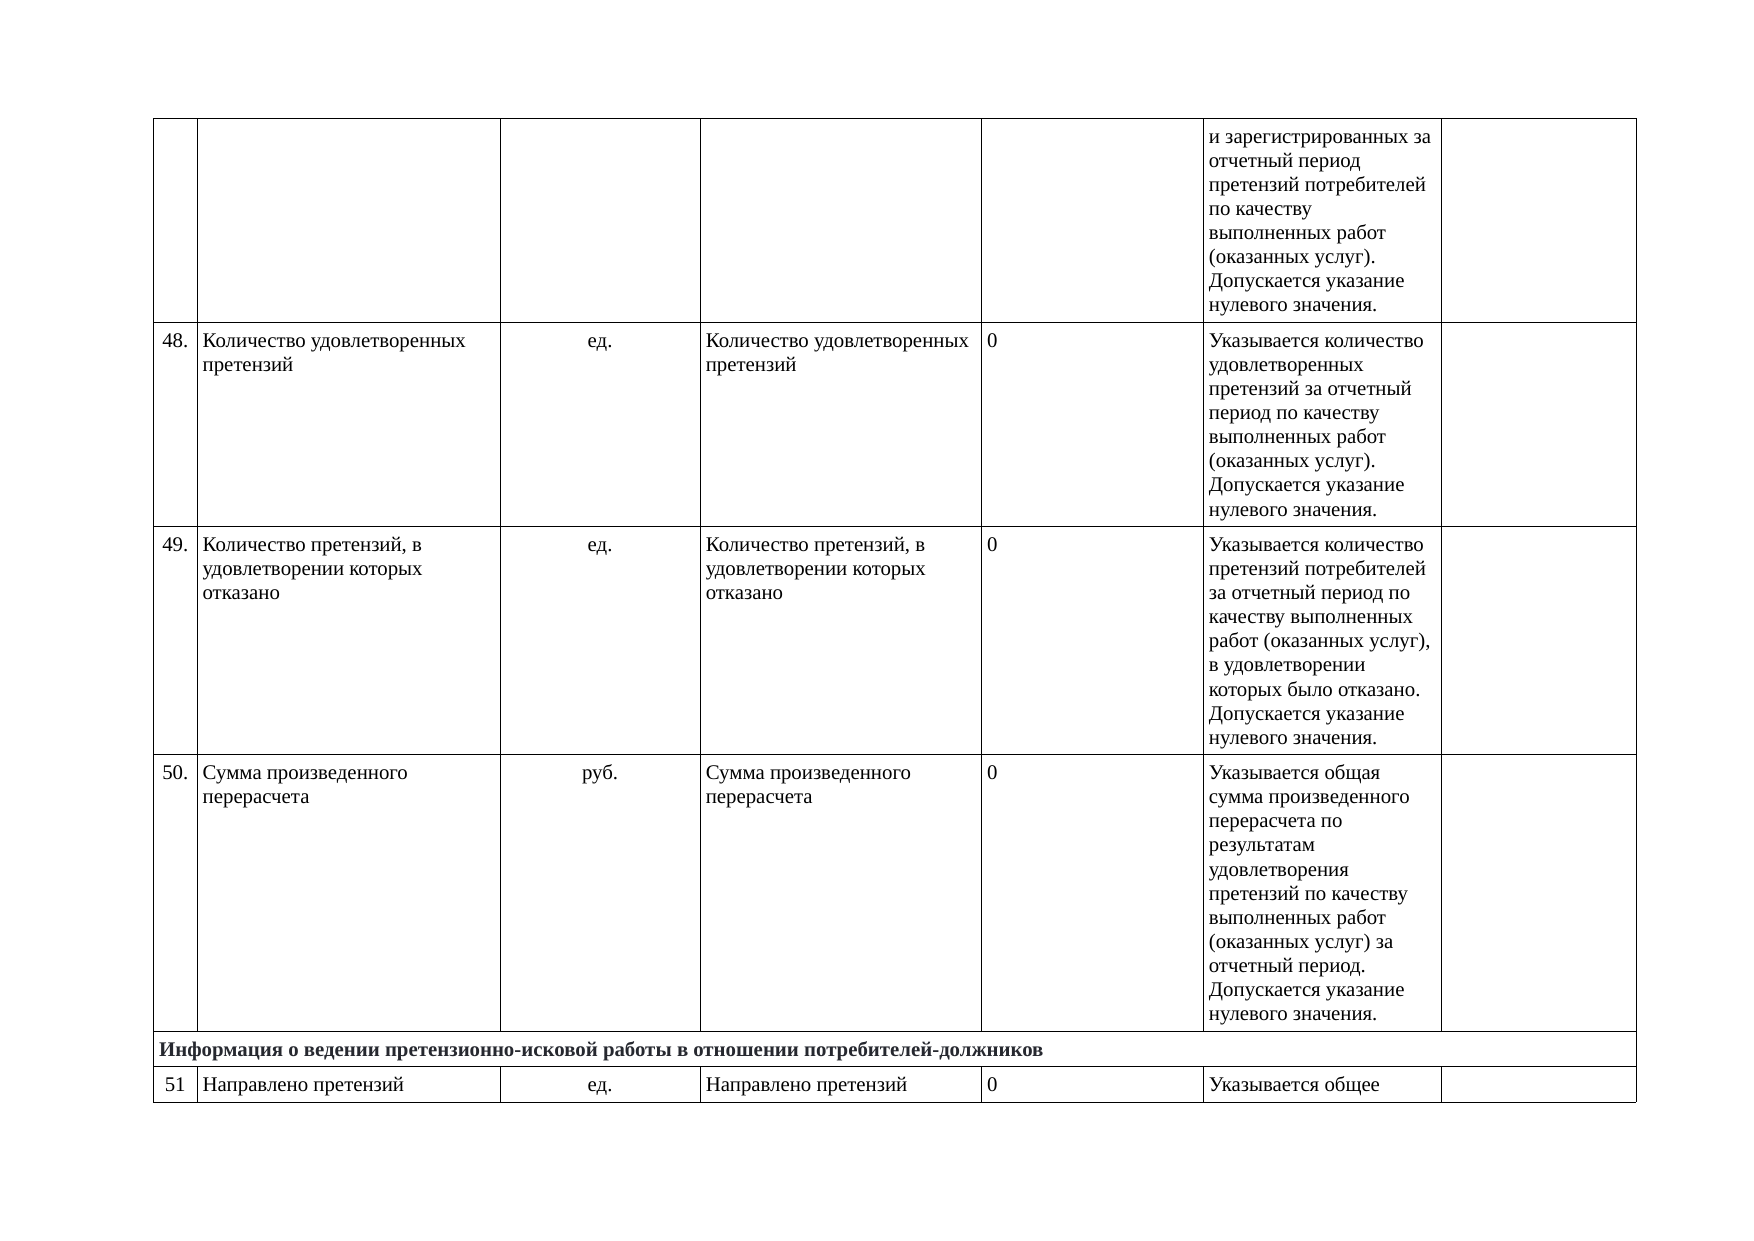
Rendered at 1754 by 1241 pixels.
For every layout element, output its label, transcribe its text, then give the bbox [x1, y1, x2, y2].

table_cell Количество претензий, в удовлетворении которых отказано [198, 527, 500, 754]
table_cell [1442, 323, 1636, 526]
table_cell Информация о ведении претензионно-исковой работы в отношении потребителей-должников [154, 1032, 1636, 1066]
table_cell [501, 119, 700, 322]
table_cell Направлено претензий [701, 1067, 981, 1102]
table_cell Указывается количество претензий потребителей за отчетный период по качеству выполненных работ (оказанных услуг), в удовлетворении которых было отказано. Допускается указание нулевого значения. [1204, 527, 1441, 754]
table_cell и зарегистрированных за отчетный период претензий потребителей по качеству выполненных работ (оказанных услуг). Допускается указание нулевого значения. [1204, 119, 1441, 322]
table_cell 0 [982, 527, 1203, 754]
table_cell ед. [501, 527, 700, 754]
table_cell ед. [501, 323, 700, 526]
table_cell 0 [982, 755, 1203, 1031]
table_cell Количество претензий, в удовлетворении которых отказано [701, 527, 981, 754]
table_cell Количество удовлетворенных претензий [701, 323, 981, 526]
table_cell [1442, 1067, 1636, 1102]
table_cell Сумма произведенного перерасчета [701, 755, 981, 1031]
table_cell [1442, 527, 1636, 754]
table_cell [154, 119, 197, 322]
table_cell ед. [501, 1067, 700, 1102]
table_cell Количество удовлетворенных претензий [198, 323, 500, 526]
table_cell 0 [982, 1067, 1203, 1102]
table_cell Указывается общее [1204, 1067, 1441, 1102]
table_cell 48. [154, 323, 197, 526]
table_cell [982, 119, 1203, 322]
table_cell 50. [154, 755, 197, 1031]
table_cell руб. [501, 755, 700, 1031]
table_cell [1442, 119, 1636, 322]
table_cell [198, 119, 500, 322]
table_cell [1442, 755, 1636, 1031]
table_cell 49. [154, 527, 197, 754]
table_cell 0 [982, 323, 1203, 526]
table_cell Указывается общая сумма произведенного перерасчета по результатам удовлетворения претензий по качеству выполненных работ (оказанных услуг) за отчетный период. Допускается указание нулевого значения. [1204, 755, 1441, 1031]
table_cell 51 [154, 1067, 197, 1102]
table_cell Направлено претензий [198, 1067, 500, 1102]
table_cell [701, 119, 981, 322]
table_cell Сумма произведенного перерасчета [198, 755, 500, 1031]
table_cell Указывается количество удовлетворенных претензий за отчетный период по качеству выполненных работ (оказанных услуг). Допускается указание нулевого значения. [1204, 323, 1441, 526]
